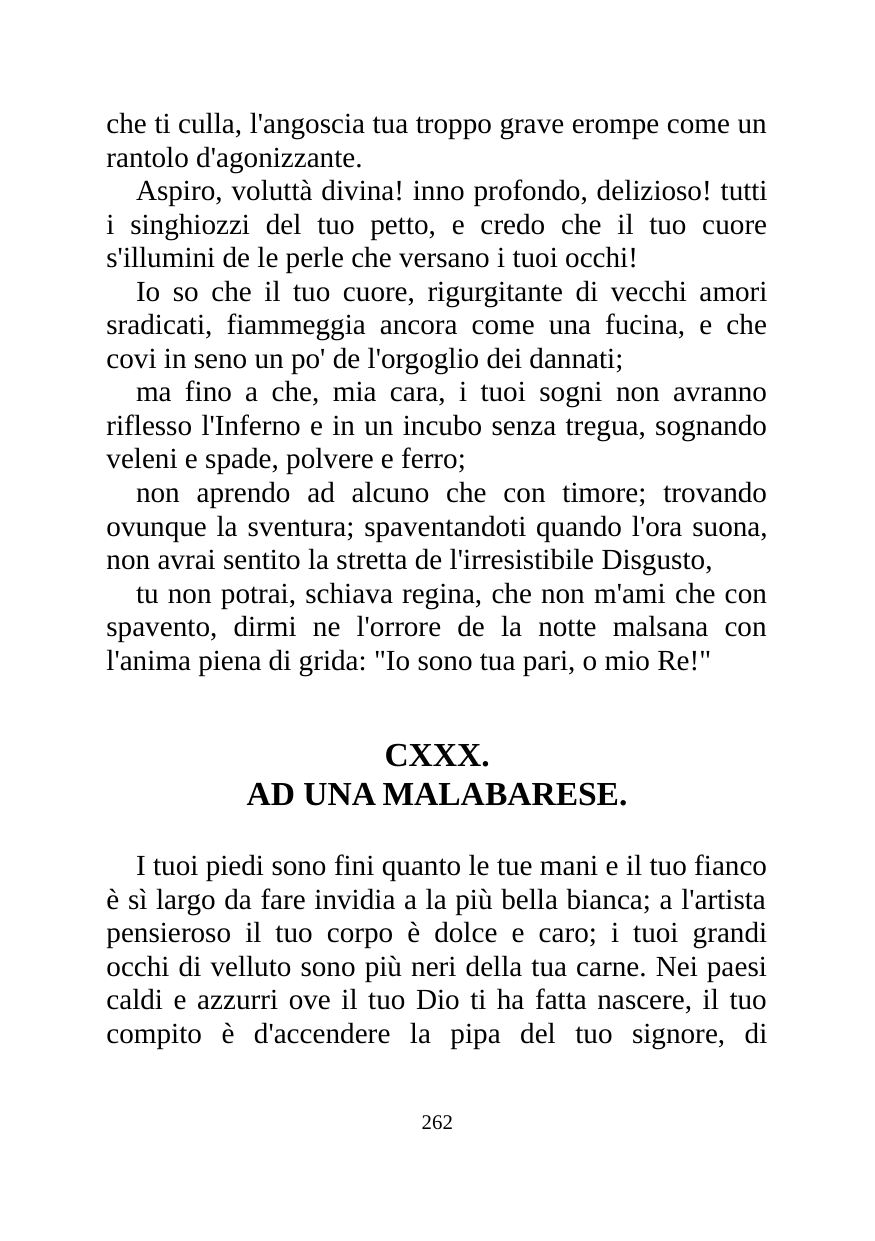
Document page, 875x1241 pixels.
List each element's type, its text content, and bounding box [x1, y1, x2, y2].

text Io so che il tuo cuore, rigurgitante di vecchi amori sradicati, fiammeggia ancora come una fucina, e che covi in seno un po' de l'orgoglio dei dannati; [106, 274, 768, 374]
text I tuoi piedi sono fini quanto le tue mani e il tuo fianco è sì largo da fare invidia a la più bella bianca; a l'artista pensieroso il tuo corpo è dolce e caro; i tuoi grandi occhi di velluto sono più neri della tua carne. Nei paesi caldi e azzurri ove il tuo Dio ti ha fatta nascere, il tuo compito è d'accendere la pipa del tuo signore, di [106, 848, 768, 1049]
subtitle CXXX. AD UNA MALABARESE. [106, 736, 768, 813]
text tu non potrai, schiava regina, che non m'ami che con spavento, dirmi ne l'orrore de la notte malsana con l'anima piena di grida: "Io sono tua pari, o mio Re!" [106, 576, 768, 676]
text che ti culla, l'angoscia tua troppo grave erompe come un rantolo d'agonizzante. [106, 106, 768, 173]
text Aspiro, voluttà divina! inno profondo, delizioso! tutti i singhiozzi del tuo petto, e credo che il tuo cuore s'illumini de le perle che versano i tuoi occhi! [106, 173, 768, 274]
text non aprendo ad alcuno che con timore; trovando ovunque la sventura; spaventandoti quando l'ora suona, non avrai sentito la stretta de l'irresistibile Disgusto, [106, 475, 768, 576]
text ma fino a che, mia cara, i tuoi sogni non avranno riflesso l'Inferno e in un incubo senza tregua, sognando veleni e spade, polvere e ferro; [106, 374, 768, 475]
